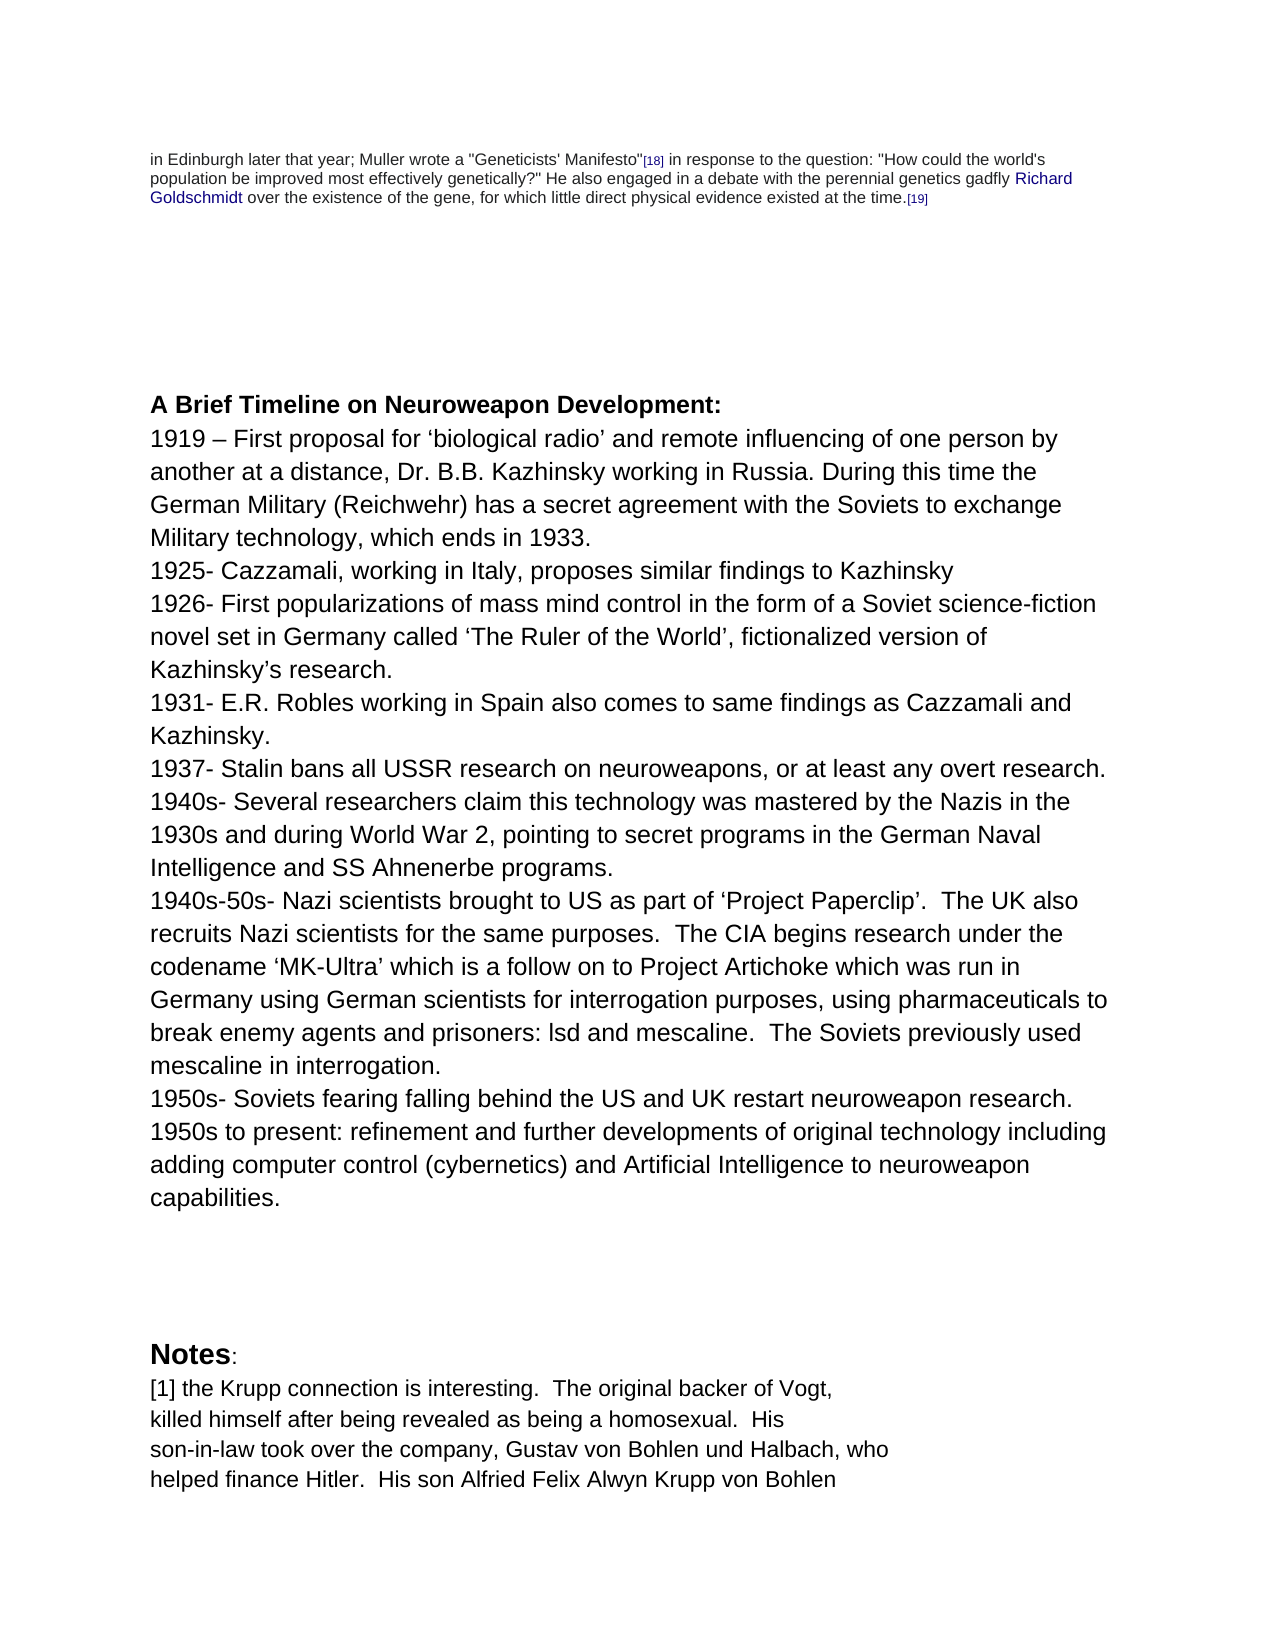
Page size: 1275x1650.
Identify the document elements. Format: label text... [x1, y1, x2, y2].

text Notes: [150, 1337, 1125, 1370]
text 1937- Stalin bans all USSR research on neuroweapons, or at least any overt research. [150, 754, 1125, 782]
text 1950s- Soviets fearing falling behind the US and UK restart neuroweapon research. [150, 1084, 1125, 1113]
text 1940s- Several researchers claim this technology was mastered by the Nazis in the 1930s and during World War 2, pointing to secret programs in the German Naval Intelligence and SS Ahnenerbe programs. [150, 787, 1125, 882]
text 1940s-50s- Nazi scientists brought to US as part of ‘Project Paperclip’. The UK also recruits Nazi scientists for the same purposes. The CIA begins research under the codename ‘MK-Ultra’ which is a follow on to Project Artichoke which was run in Germany using German scientists for interrogation purposes, using pharmaceuticals to break enemy agents and prisoners: lsd and mescaline. The Soviets previously used mescaline in interrogation. [150, 886, 1125, 1080]
text 1931- E.R. Robles working in Spain also comes to same findings as Cazzamali and Kazhinsky. [150, 688, 1125, 749]
text 1925- Cazzamali, working in Italy, proposes similar findings to Kazhinsky [150, 556, 1125, 584]
text A Brief Timeline on Neuroweapon Development: [150, 391, 1125, 419]
text [1] the Krupp connection is interesting. The original backer of Vogt, killed himself after being revealed as being a homosexual. His son-in-law took over the company, Gustav von Bohlen und Halbach, who helped finance Hitler. His son Alfried Felix Alwyn Krupp von Bohlen [150, 1375, 1125, 1492]
text 1926- First popularizations of mass mind control in the form of a Soviet science-fiction novel set in Germany called ‘The Ruler of the World’, fictionalized version of Kazhinsky’s research. [150, 589, 1125, 683]
text 1919 – First proposal for ‘biological radio’ and remote influencing of one person by another at a distance, Dr. B.B. Kazhinsky working in Russia. During this time the German Military (Reichwehr) has a secret agreement with the Soviets to exchange Military technology, which ends in 1933. [150, 423, 1125, 551]
text in Edinburgh later that year; Muller wrote a "Geneticists' Manifesto"[18] in response to the question: "How could the world's population be improved most effectively genetically?" He also engaged in a debate with the perennial genetics gadfly Richard Goldschmidt over the existence of the gene, for which little direct physical evidence existed at the time.[19] [150, 150, 1125, 207]
text 1950s to present: refinement and further developments of original technology including adding computer control (cybernetics) and Artificial Intelligence to neuroweapon capabilities. [150, 1117, 1125, 1212]
